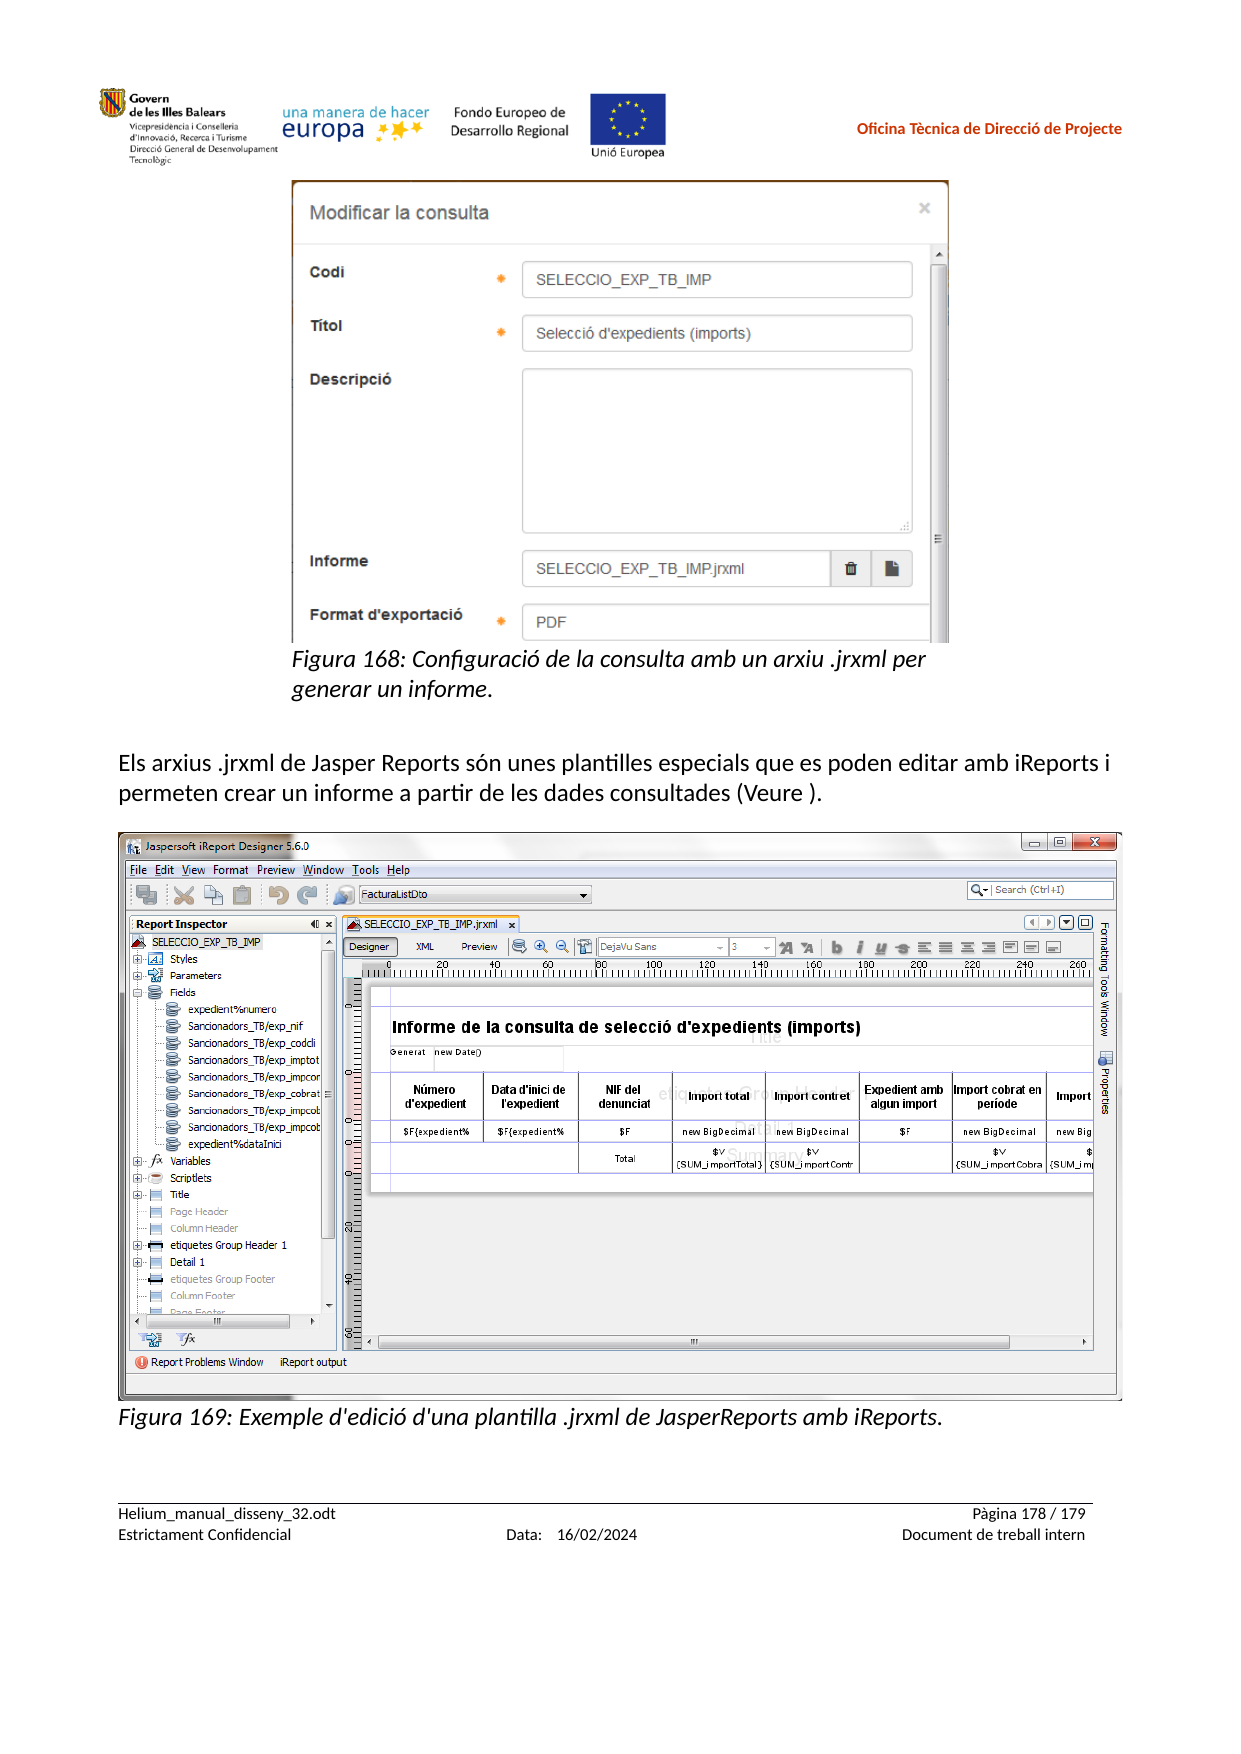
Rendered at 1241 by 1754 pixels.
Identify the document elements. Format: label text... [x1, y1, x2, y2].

text Els arxius .jrxml de Jasper Reports són unes plantilles especials que es poden editar amb iReports i permeten crear un informe a partir de les dades consultades (Veure ). [118, 747, 1122, 808]
picture [99, 87, 668, 166]
text Figura 169: Exemple d'edició d'una plantilla .jrxml de JasperReports amb iReports. [118, 1401, 1122, 1431]
text Figura 168: Configuració de la consulta amb un arxiu .jrxml per generar un informe. [292, 643, 949, 704]
picture [118, 832, 1123, 1401]
picture [291, 180, 949, 643]
